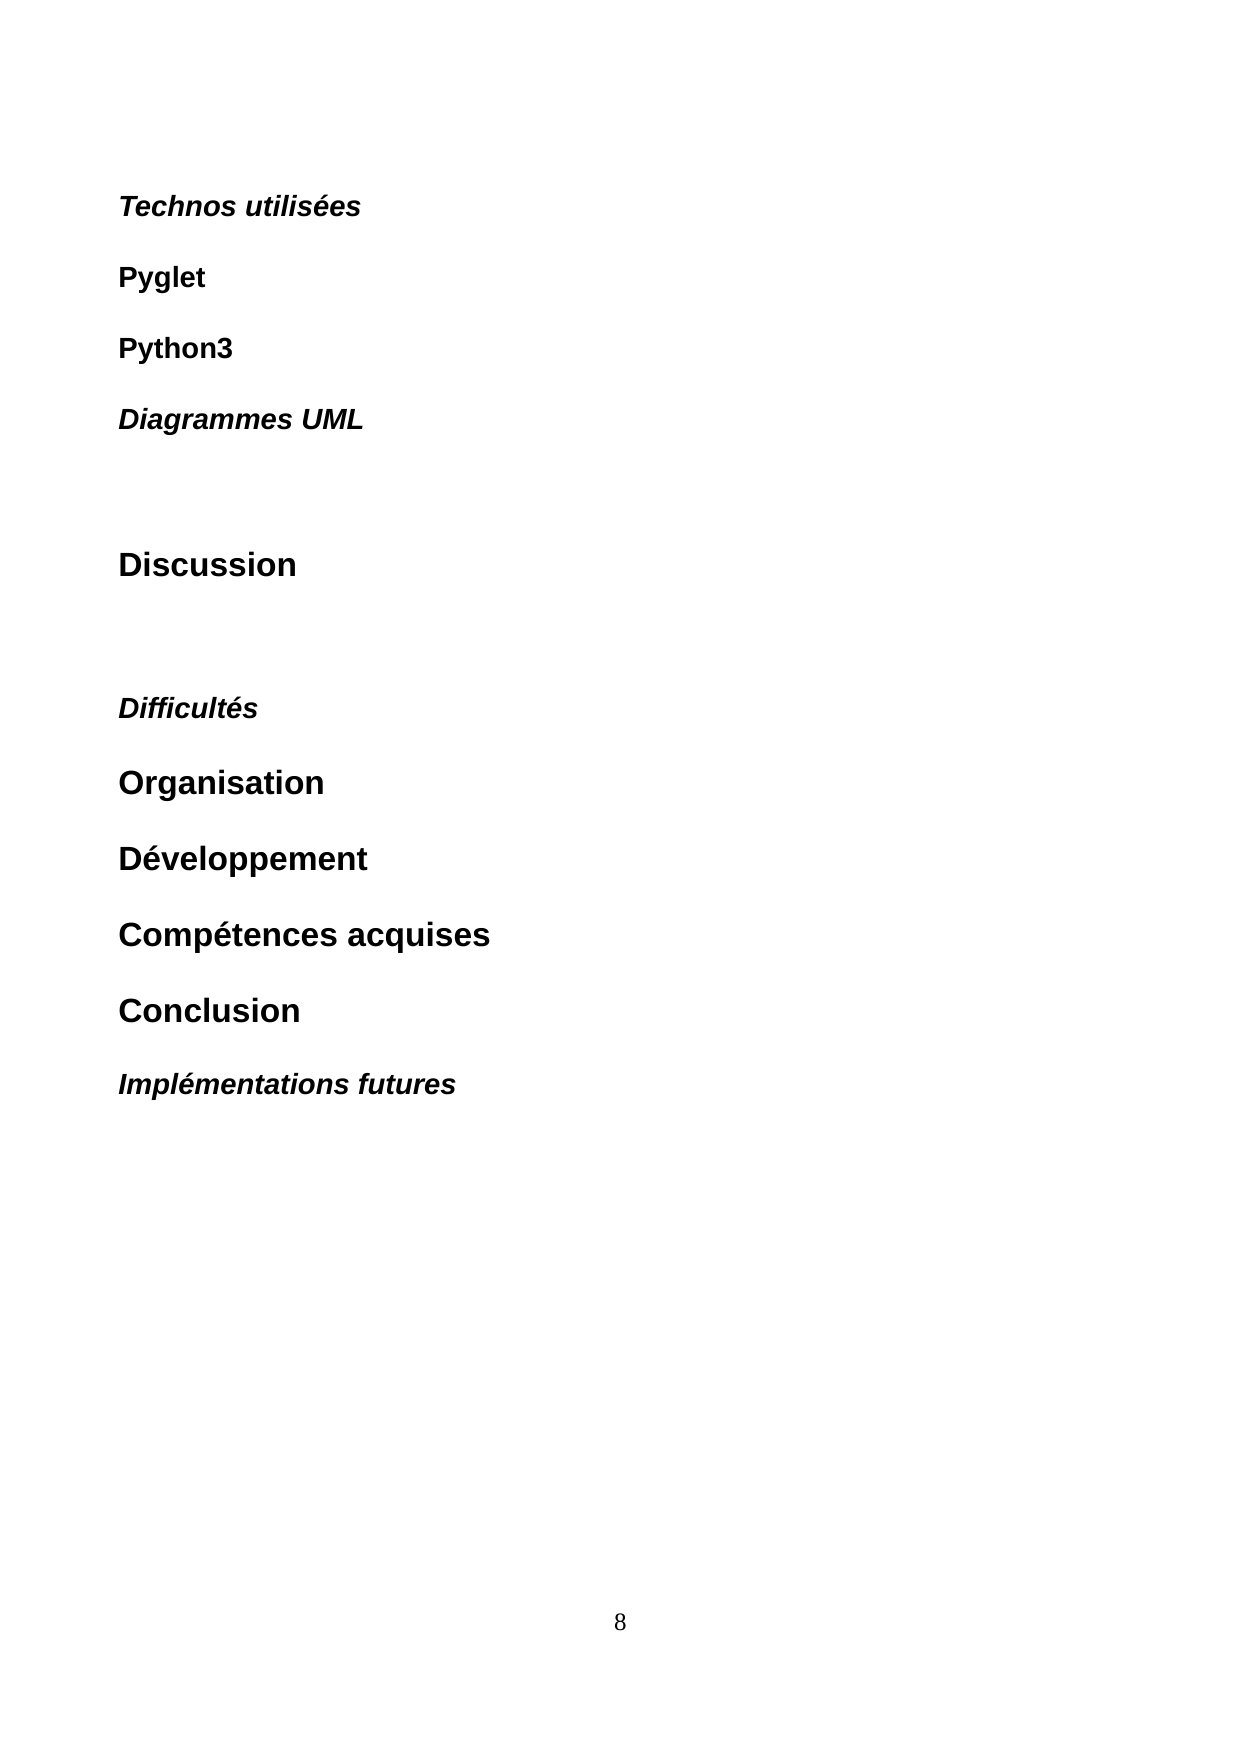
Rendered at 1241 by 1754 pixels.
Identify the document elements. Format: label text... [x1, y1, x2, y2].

subtitle Diagrammes UML [118, 402, 1122, 436]
subtitle Discussion [118, 544, 1122, 583]
subtitle Technos utilisées [118, 189, 1122, 223]
subtitle Conclusion [118, 991, 1122, 1030]
subtitle Python3 [118, 331, 1122, 365]
subtitle Difficultés [118, 692, 1122, 725]
subtitle Développement [118, 839, 1122, 877]
subtitle Pyglet [118, 260, 1122, 294]
subtitle Organisation [118, 763, 1122, 801]
subtitle Compétences acquises [118, 915, 1122, 953]
subtitle Implémentations futures [118, 1067, 1122, 1101]
